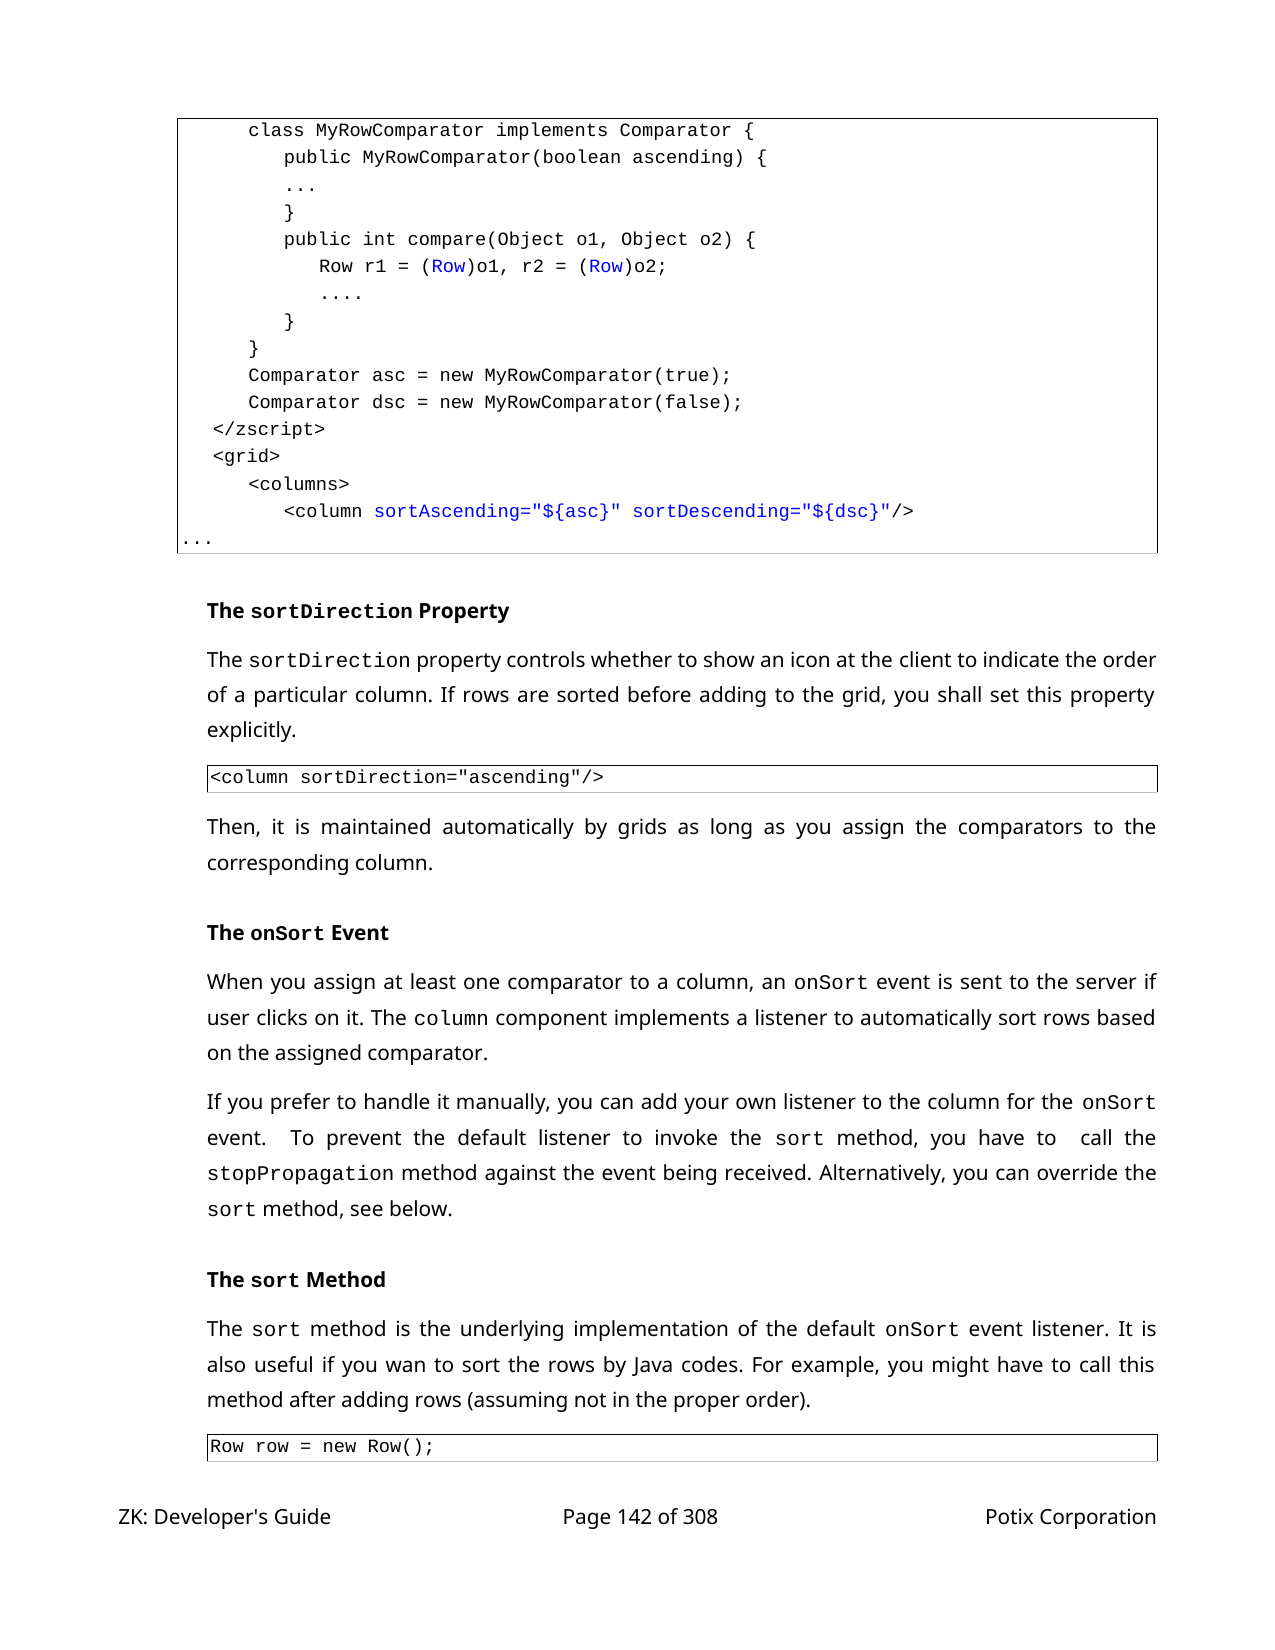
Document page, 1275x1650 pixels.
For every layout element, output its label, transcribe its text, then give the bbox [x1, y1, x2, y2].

text Row r1 = (Row)o1, r2 = (Row)o2; [178, 254, 1157, 278]
text ... [178, 526, 1157, 553]
text ... [178, 172, 1157, 197]
text </zscript> [178, 417, 1157, 441]
text } [178, 200, 1157, 224]
text When you assign at least one comparator to a column, an onSort event is sent to the server if user clicks on it. The column component implements a listener to automatically sort rows based on the assigned comparator. [207, 967, 1157, 1067]
text <column sortDirection="ascending"/> [208, 766, 1157, 792]
text .... [178, 281, 1157, 306]
text Comparator dsc = new MyRowComparator(false); [178, 390, 1157, 414]
text } [178, 336, 1157, 360]
text } [178, 308, 1157, 333]
subtitle The onSort Event [207, 918, 1157, 947]
text Then, it is maintained automatically by grids as long as you assign the comparators to the corresponding column. [207, 812, 1157, 876]
text <columns> [178, 472, 1157, 496]
subtitle The sortDirection Property [207, 596, 1157, 624]
subtitle The sort Method [207, 1265, 1157, 1293]
text class MyRowComparator implements Comparator { [178, 119, 1157, 142]
text public int compare(Object o1, Object o2) { [178, 227, 1157, 251]
text Comparator asc = new MyRowComparator(true); [178, 363, 1157, 387]
text The sort method is the underlying implementation of the default onSort event listener. It is also useful if you wan to sort the rows by Java codes. For example, you might have to call this method after adding rows (assuming not in the proper order). [207, 1314, 1157, 1413]
text Row row = new Row(); [208, 1435, 1157, 1461]
text <grid> [178, 444, 1157, 469]
text The sortDirection property controls whether to show an icon at the client to indicate the order of a particular column. If rows are sorted before adding to the grid, you shall set this property explicitly. [207, 645, 1157, 744]
text <column sortAscending="${asc}" sortDescending="${dsc}"/> [178, 499, 1157, 523]
text If you prefer to handle it manually, you can add your own listener to the column for the onSort event. To prevent the default listener to invoke the sort method, you have to call the stopPropagation method against the event being received. Alternatively, you can override the sort method, see below. [207, 1087, 1157, 1222]
text public MyRowComparator(boolean ascending) { [178, 145, 1157, 169]
